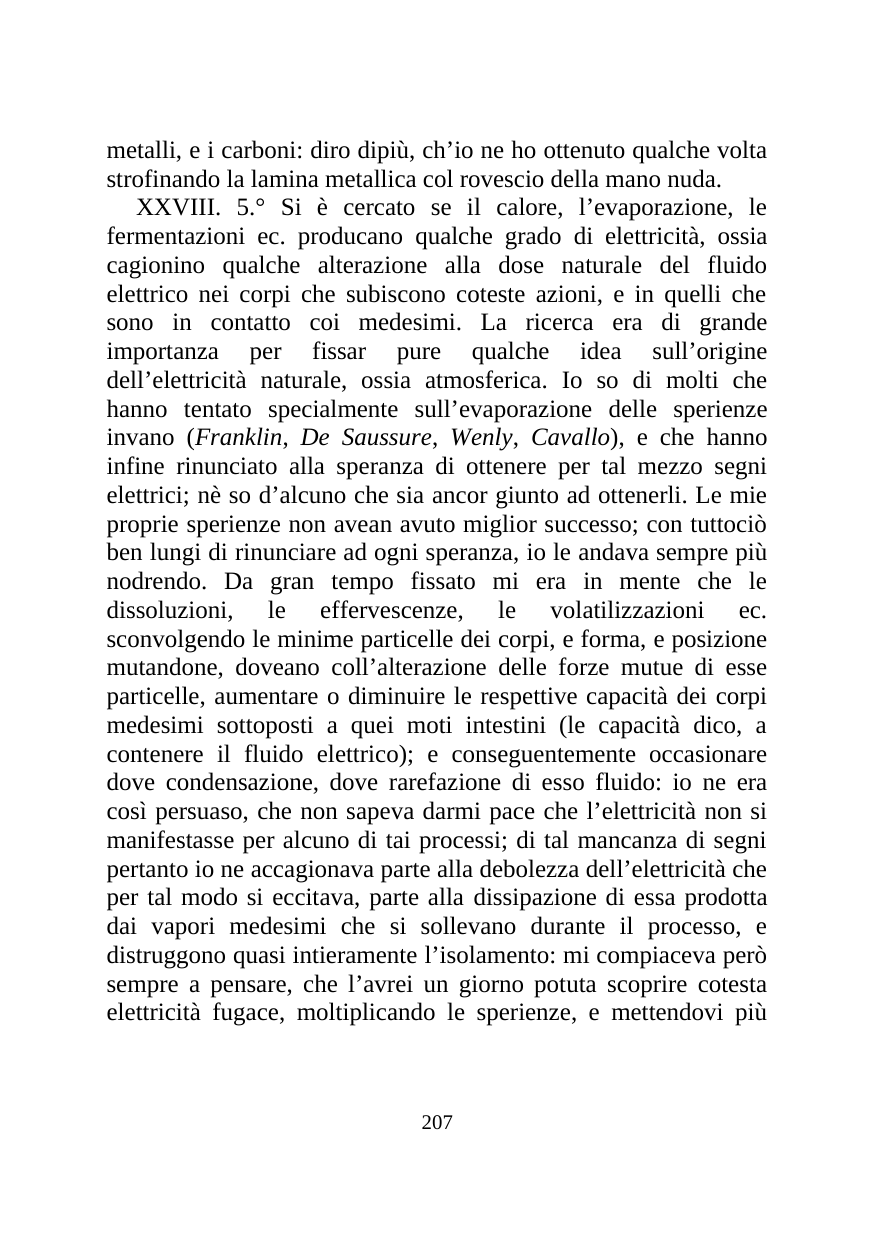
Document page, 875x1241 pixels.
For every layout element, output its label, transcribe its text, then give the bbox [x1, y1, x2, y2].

text metalli, e i carboni: diro dipiù, ch’io ne ho ottenuto qualche volta strofinando la lamina metallica col rovescio della mano nuda. [106, 135, 768, 192]
text XXVIII. 5.° Si è cercato se il calore, l’evaporazione, le fermentazioni ec. producano qualche grado di elettricità, ossia cagionino qualche alterazione alla dose naturale del fluido elettrico nei corpi che subiscono coteste azioni, e in quelli che sono in contatto coi medesimi. La ricerca era di grande importanza per fissar pure qualche idea sull’origine dell’elettricità naturale, ossia atmosferica. Io so di molti che hanno tentato specialmente sull’evaporazione delle sperienze invano (Franklin, De Saussure, Wenly, Cavallo), e che hanno infine rinunciato alla speranza di ottenere per tal mezzo segni elettrici; nè so d’alcuno che sia ancor giunto ad ottenerli. Le mie proprie sperienze non avean avuto miglior successo; con tuttociò ben lungi di rinunciare ad ogni speranza, io le andava sempre più nodrendo. Da gran tempo fissato mi era in mente che le dissoluzioni, le effervescenze, le volatilizzazioni ec. sconvolgendo le minime particelle dei corpi, e forma, e posizione mutandone, doveano coll’alterazione delle forze mutue di esse particelle, aumentare o diminuire le respettive capacità dei corpi medesimi sottoposti a quei moti intestini (le capacità dico, a contenere il fluido elettrico); e conseguentemente occasionare dove condensazione, dove rarefazione di esso fluido: io ne era così persuaso, che non sapeva darmi pace che l’elettricità non si manifestasse per alcuno di tai processi; di tal mancanza di segni pertanto io ne accagionava parte alla debolezza dell’elettricità che per tal modo si eccitava, parte alla dissipazione di essa prodotta dai vapori medesimi che si sollevano durante il processo, e distruggono quasi intieramente l’isolamento: mi compiaceva però sempre a pensare, che l’avrei un giorno potuta scoprire cotesta elettricità fugace, moltiplicando le sperienze, e mettendovi più [106, 192, 768, 1026]
